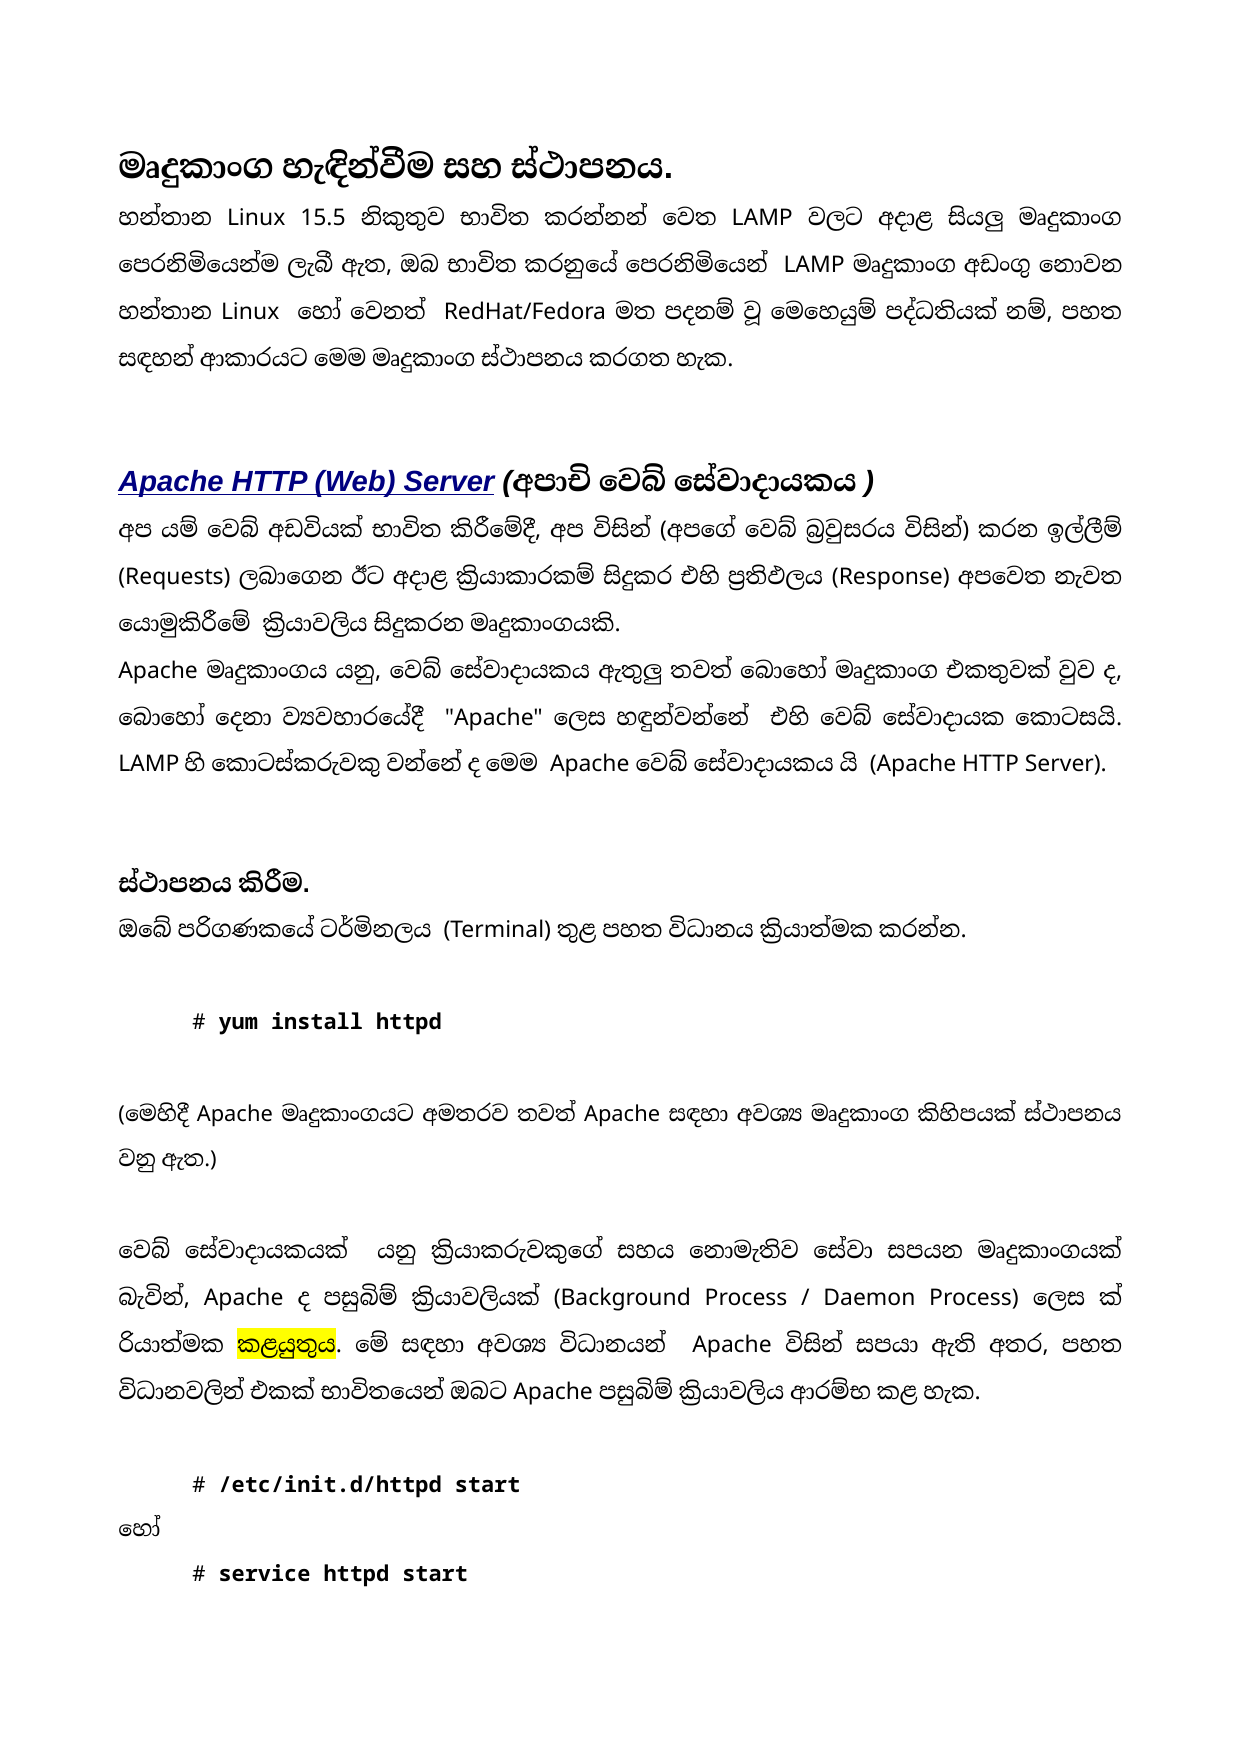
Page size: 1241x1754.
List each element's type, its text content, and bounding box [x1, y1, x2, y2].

subtitle Apache HTTP (Web) Server (අපාචි වෙබ් සේවාදායකය ) [118, 461, 1122, 500]
text (මෙහිදී Apache මෘදුකාංගයට අමතරව තවත් Apache සඳහා අවශ්‍ය මෘදුකාංග කිහිපයක් ස්ථාපනය වනු ඇත.) [118, 1098, 1122, 1172]
subtitle ස්ථාපනය කිරීම. [118, 866, 1122, 900]
text වෙබ් සේවාදායකයක් යනු ක්‍රියාකරුවකුගේ සහය නොමැතිව සේවා සපයන මෘදුකාංගයක් බැවින්, Apache ද පසුබිම් ක්‍රියාවලියක් (Background Process / Daemon Process) ලෙස ක්‍රියාත්මක කළයුතුය. මේ සඳහා අවශ්‍ය විධානයන් Apache විසින් සපයා ඇති අතර, පහත විධානවලින් එකක් භාවිතයෙන් ඔබට Apache පසුබිම් ක්‍රියාවලිය ආරම්භ කළ හැක. [118, 1234, 1122, 1406]
text අප යම් වෙබ් අඩවියක් භාවිත කිරීමේදී, අප විසින් (අපගේ වෙබ් බ්‍රවුසරය විසින්) කරන ඉල්ලීම් (Requests) ලබාගෙන ඊට අදාළ ක්‍රියාකාරකම් සිදුකර එහි ප්‍රතිඵලය (Response) අපවෙත නැවත යොමුකිරීමේ ක්‍රියාවලිය සිදුකරන මෘදුකාංගයකි. [118, 513, 1122, 638]
text Apache මෘදුකාංගය යනු, වෙබ් සේවාදායකය ඇතුලු තවත් බොහෝ මෘදුකාංග එකතුවක් වුව ද, බොහෝ දෙනා ව්‍යවහාරයේදී "Apache" ලෙස හඳුන්වන්නේ එහි වෙබ් සේවාදායක කොටසයි. LAMPහි කොටස්කරුවකු වන්නේ ද මෙම Apache වෙබ් සේවාදායකය යි (Apache HTTP Server). [118, 653, 1122, 778]
text # /etc/init.d/httpd start [118, 1468, 1122, 1498]
text # service httpd start [118, 1558, 1122, 1588]
text හෝ [118, 1513, 1122, 1543]
subtitle මෘදුකාංග හැඳින්වීම සහ ස්ථාපනය. [118, 143, 1122, 189]
text හන්තාන Linux 15.5 නිකුතුව භාවිත කරන්නන් වෙත LAMP වලට අදාළ සියලු මෘදුකාංග පෙරනිමියෙන්ම ලැබී ඇත, ඔබ භාවිත කරනුයේ පෙරනිමියෙන් LAMP මෘදුකාංග අඩංගු නොවන හන්තාන Linux හෝ වෙනත් RedHat/Fedora මත පදනම් වූ මෙහෙයුම් පද්ධතියක් නම්, පහත සඳහන් ආකාරයට මෙම මෘදුකාංග ස්ථාපනය කරගත හැක. [118, 201, 1122, 373]
text # yum install httpd [118, 1006, 1122, 1036]
text ඔබේ පරිගණකයේ ටර්මිනලය (Terminal) තුළ පහත විධානය ක්‍රියාත්මක කරන්න. [118, 913, 1122, 944]
